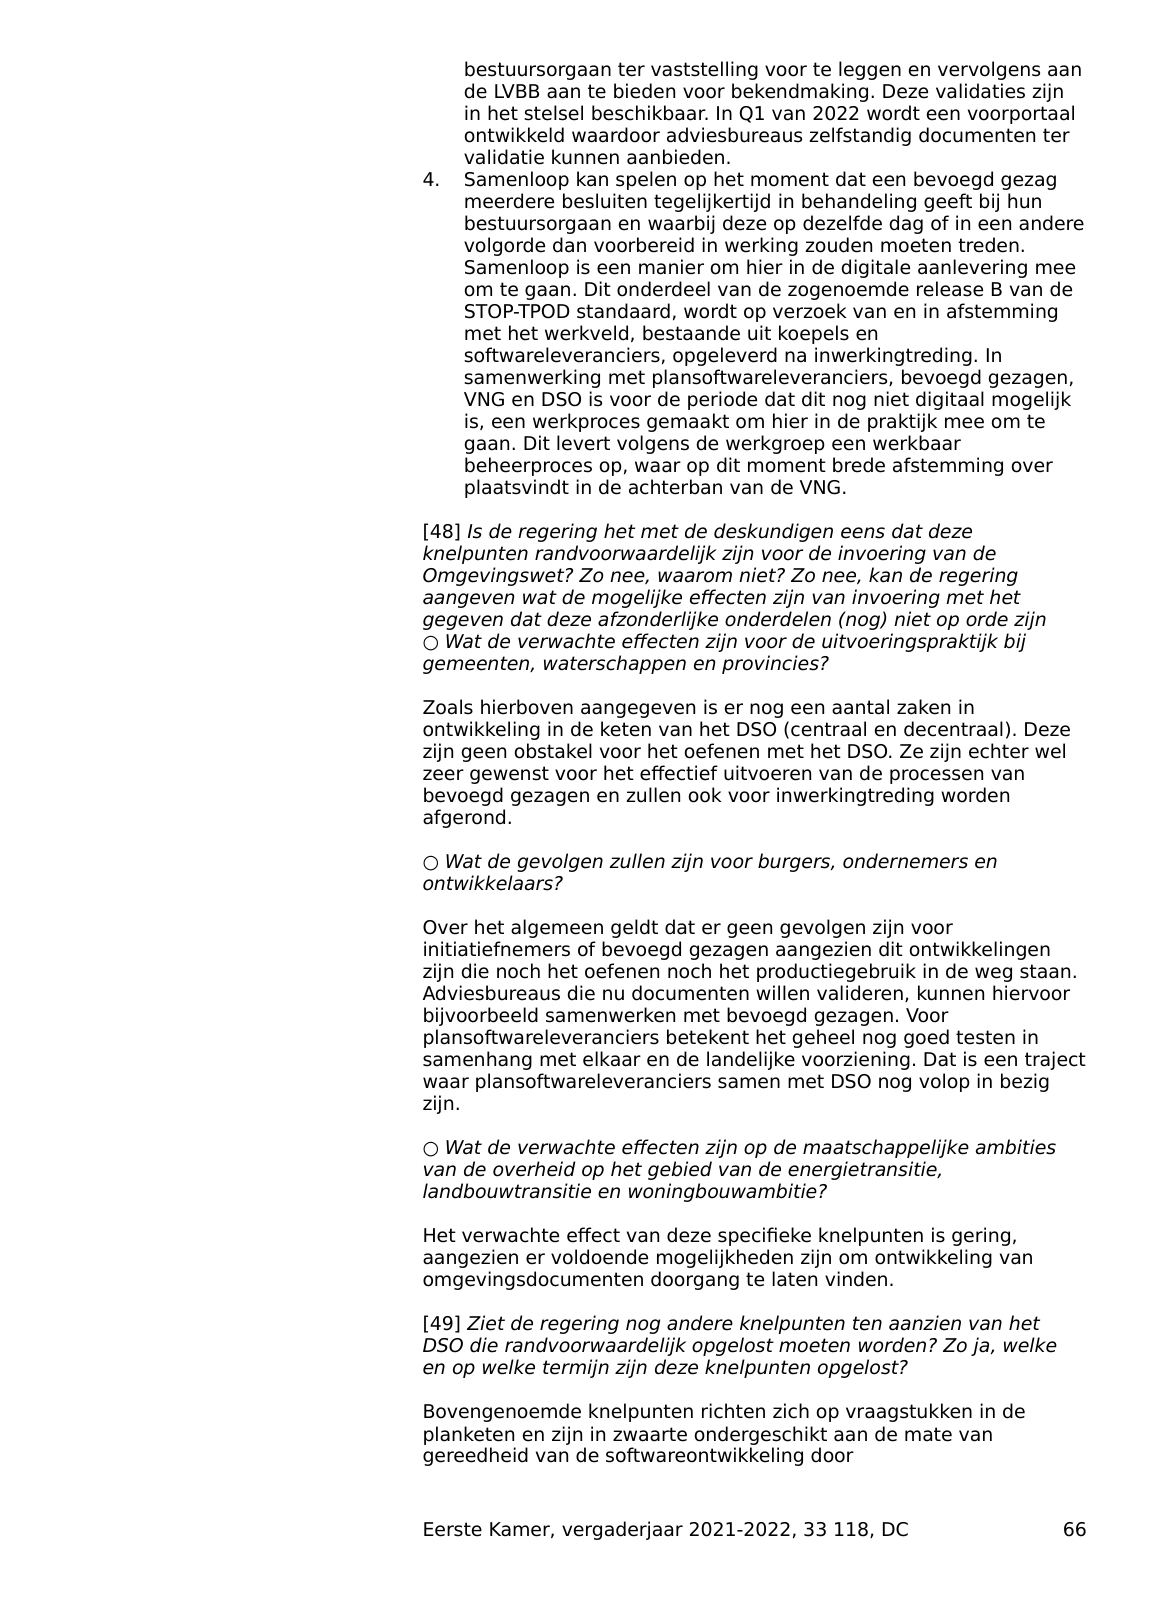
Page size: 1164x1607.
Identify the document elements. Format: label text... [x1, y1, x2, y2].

text Over het algemeen geldt dat er geen gevolgen zijn voor initiatiefnemers of bevoegd gezagen aangezien dit ontwikkelingen zijn die noch het oefenen noch het productiegebruik in de weg staan. Adviesbureaus die nu documenten willen valideren, kunnen hiervoor bijvoorbeeld samenwerken met bevoegd gezagen. Voor plansoftwareleveranciers betekent het geheel nog goed testen in samenhang met elkaar en de landelijke voorziening. Dat is een traject waar plansoftwareleveranciers samen met DSO nog volop in bezig zijn. [422, 917, 1087, 1115]
text [49] Ziet de regering nog andere knelpunten ten aanzien van het DSO die randvoorwaardelijk opgelost moeten worden? Zo ja, welke en op welke termijn zijn deze knelpunten opgelost? [422, 1313, 1087, 1379]
text 4. Samenloop kan spelen op het moment dat een bevoegd gezag meerdere besluiten tegelijkertijd in behandeling geeft bij hun bestuursorgaan en waarbij deze op dezelfde dag of in een andere volgorde dan voorbereid in werking zouden moeten treden. Samenloop is een manier om hier in de digitale aanlevering mee om te gaan. Dit onderdeel van de zogenoemde release B van de STOP-TPOD standaard, wordt op verzoek van en in afstemming met het werkveld, bestaande uit koepels en softwareleveranciers, opgeleverd na inwerkingtreding. In samenwerking met plansoftwareleveranciers, bevoegd gezagen, VNG en DSO is voor de periode dat dit nog niet digitaal mogelijk is, een werkproces gemaakt om hier in de praktijk mee om te gaan. Dit levert volgens de werkgroep een werkbaar beheerproces op, waar op dit moment brede afstemming over plaatsvindt in de achterban van de VNG. [422, 169, 1087, 499]
text ○ Wat de gevolgen zullen zijn voor burgers, ondernemers en ontwikkelaars? [422, 851, 1087, 895]
text Zoals hierboven aangegeven is er nog een aantal zaken in ontwikkeling in de keten van het DSO (centraal en decentraal). Deze zijn geen obstakel voor het oefenen met het DSO. Ze zijn echter wel zeer gewenst voor het effectief uitvoeren van de processen van bevoegd gezagen en zullen ook voor inwerkingtreding worden afgerond. [422, 697, 1087, 829]
text Het verwachte effect van deze specifieke knelpunten is gering, aangezien er voldoende mogelijkheden zijn om ontwikkeling van omgevingsdocumenten doorgang te laten vinden. [422, 1225, 1087, 1291]
subtitle ○ Wat de verwachte effecten zijn op de maatschappelijke ambities van de overheid op het gebied van de energietransitie, landbouwtransitie en woningbouwambitie? [422, 1137, 1087, 1203]
text ○ Wat de verwachte effecten zijn voor de uitvoeringspraktijk bij gemeenten, waterschappen en provincies? [422, 631, 1087, 675]
text [48] Is de regering het met de deskundigen eens dat deze knelpunten randvoorwaardelijk zijn voor de invoering van de Omgevingswet? Zo nee, waarom niet? Zo nee, kan de regering aangeven wat de mogelijke effecten zijn van invoering met het gegeven dat deze afzonderlijke onderdelen (nog) niet op orde zijn [422, 521, 1087, 631]
text bestuursorgaan ter vaststelling voor te leggen en vervolgens aan de LVBB aan te bieden voor bekendmaking. Deze validaties zijn in het stelsel beschikbaar. In Q1 van 2022 wordt een voorportaal ontwikkeld waardoor adviesbureaus zelfstandig documenten ter validatie kunnen aanbieden. [422, 59, 1087, 169]
text Bovengenoemde knelpunten richten zich op vraagstukken in de planketen en zijn in zwaarte ondergeschikt aan de mate van gereedheid van de softwareontwikkeling door [422, 1401, 1087, 1467]
